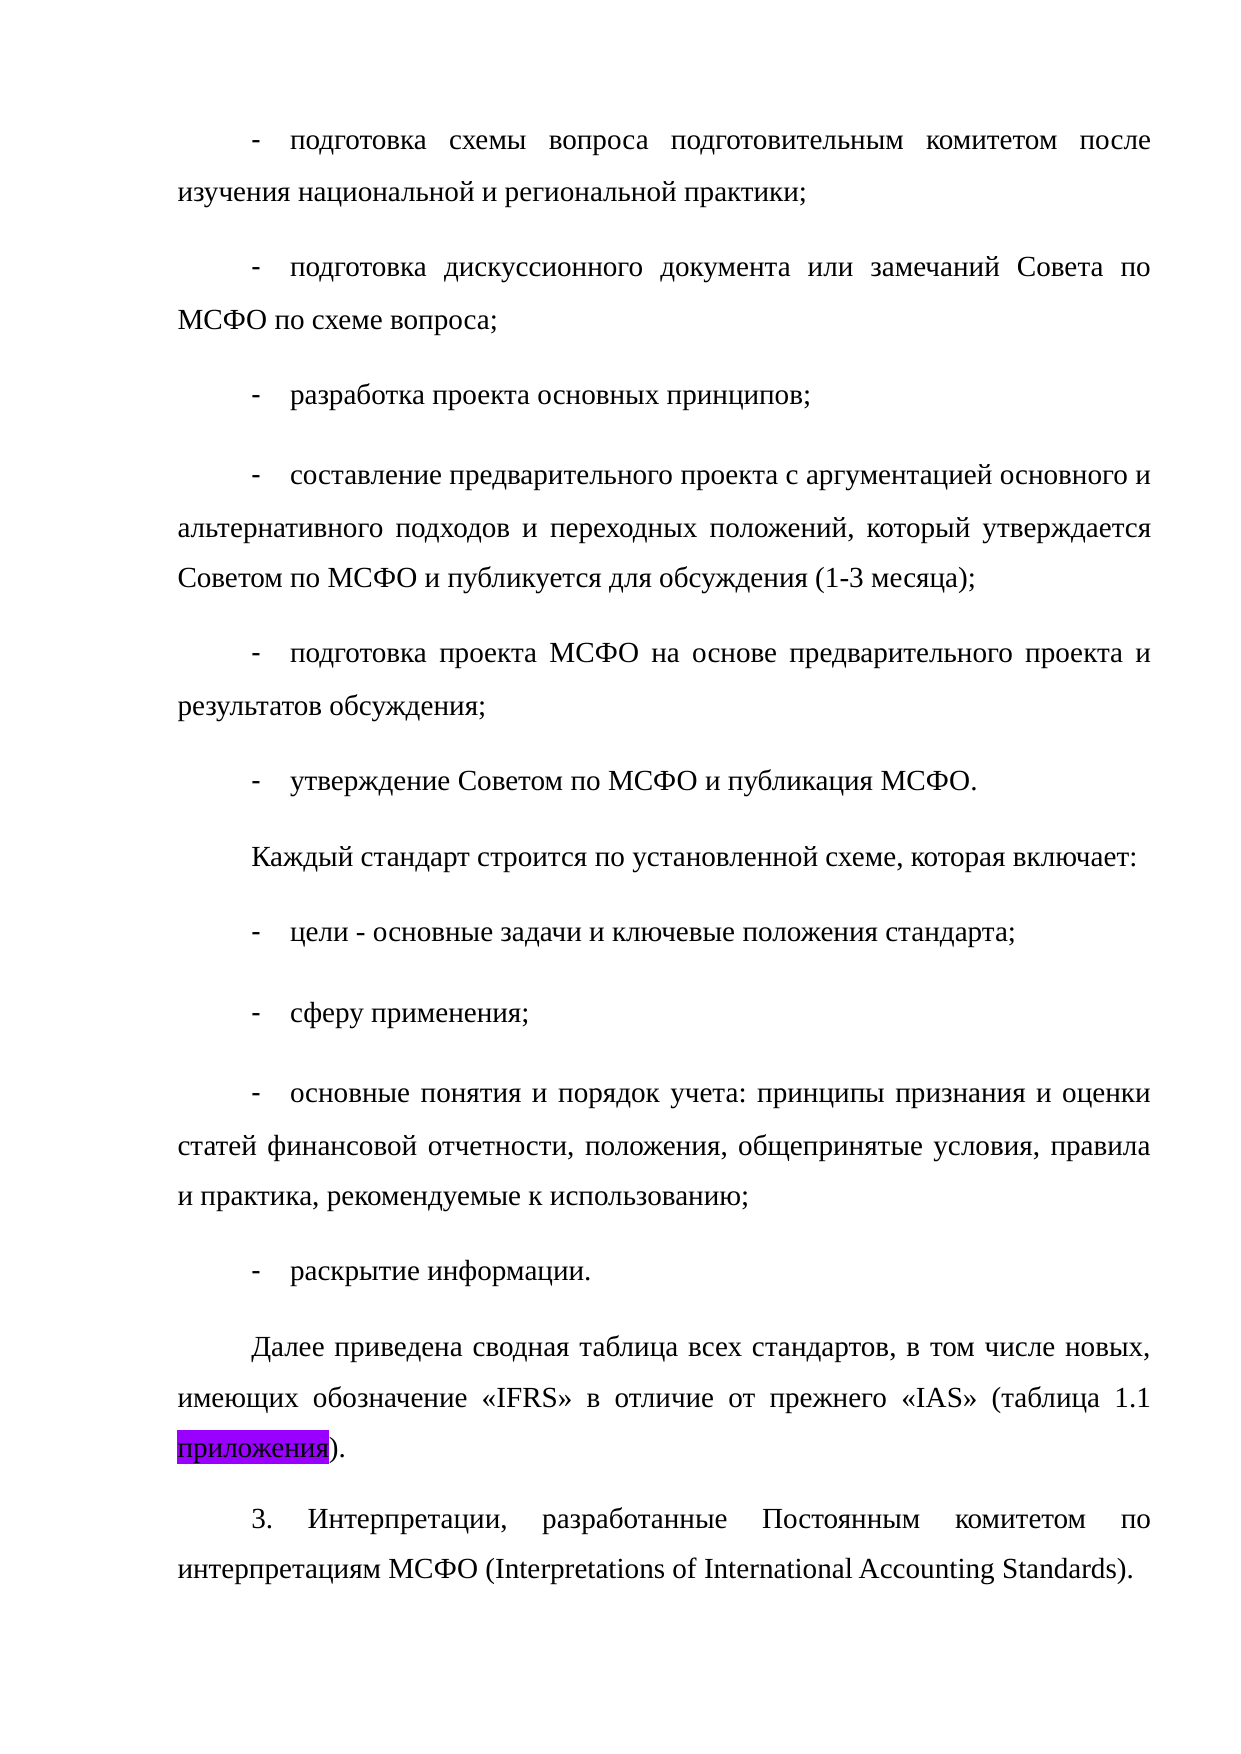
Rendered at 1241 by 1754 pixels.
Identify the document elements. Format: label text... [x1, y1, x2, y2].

list основные понятия и порядок учета: принципы признания и оценки статей финансовой отчетности, положения, общепринятые условия, правила и практика, рекомендуемые к использованию; [177, 1071, 1152, 1212]
list разработка проекта основных принципов; [177, 373, 1152, 413]
list составление предварительного проекта с аргументацией основного и альтернативного подходов и переходных положений, который утверждается Советом по МСФО и публикуется для обсуждения (1-3 месяца); [177, 454, 1152, 594]
list сферу применения; [177, 991, 1152, 1031]
text Далее приведена сводная таблица всех стандартов, в том числе новых, имеющих обозначение «IFRS» в отличие от прежнего «IAS» (таблица 1.1 приложения). [177, 1329, 1152, 1464]
list утверждение Советом по МСФО и публикация МСФО. [177, 759, 1152, 799]
list подготовка дискуссионного документа или замечаний Совета по МСФО по схеме вопроса; [177, 246, 1152, 336]
text 3. Интерпретации, разработанные Постоянным комитетом по интерпретациям МСФО (Interpretations of International Accounting Standards). [177, 1501, 1152, 1585]
list подготовка схемы вопроса подготовительным комитетом после изучения национальной и региональной практики; [177, 118, 1152, 208]
text Каждый стандарт строится по установленной схеме, которая включает: [177, 839, 1152, 873]
list подготовка проекта МСФО на основе предварительного проекта и результатов обсуждения; [177, 632, 1152, 722]
list раскрытие информации. [177, 1249, 1152, 1289]
list цели - основные задачи и ключевые положения стандарта; [177, 911, 1152, 950]
